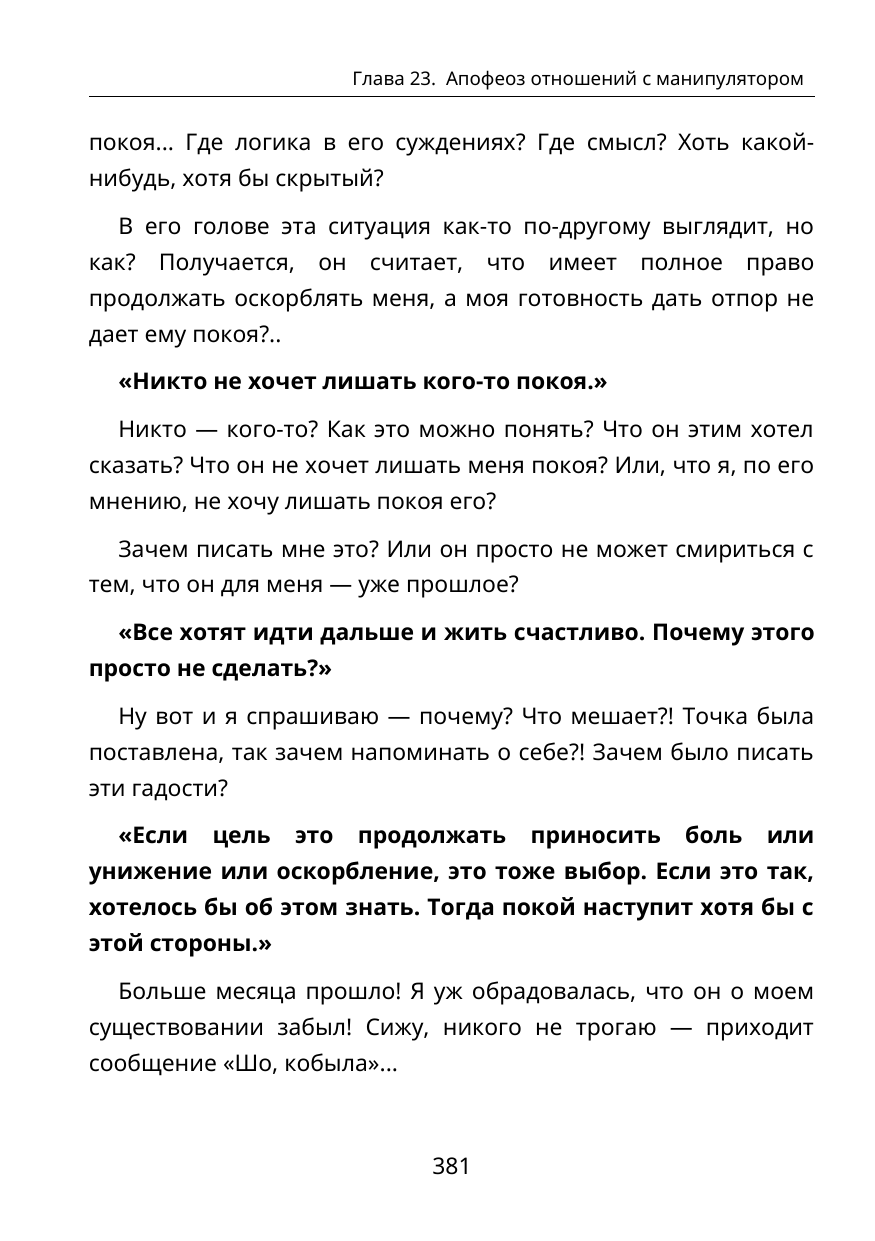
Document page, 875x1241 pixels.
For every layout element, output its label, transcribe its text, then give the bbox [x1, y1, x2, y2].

text В его голове эта ситуация как-то по-другому выглядит, но как? Получается, он считает, что имеет полное право продолжать оскорблять меня, а моя готовность дать отпор не дает ему покоя?.. [88, 210, 815, 349]
text «Все хотят идти дальше и жить счастливо. Почему этого просто не сделать?» [88, 616, 815, 683]
text Зачем писать мне это? Или он просто не может смириться с тем, что он для меня — уже прошлое? [88, 532, 815, 600]
text Никто — кого-то? Как это можно понять? Что он этим хотел сказать? Что он не хочет лишать меня покоя? Или, что я, по его мнению, не хочу лишать покоя его? [88, 413, 815, 516]
text Ну вот и я спрашиваю — почему? Что мешает?! Точка была поставлена, так зачем напоминать о себе?! Зачем было писать эти гадости? [88, 700, 815, 803]
text покоя... Где логика в его суждениях? Где смысл? Хоть какой-нибудь, хотя бы скрытый? [88, 126, 815, 193]
text «Никто не хочет лишать кого-то покоя.» [88, 365, 815, 396]
text Больше месяца прошло! Я уж обрадовалась, что он о моем существовании забыл! Сижу, никого не трогаю — приходит сообщение «Шо, кобыла»... [88, 975, 815, 1078]
text «Если цель это продолжать приносить боль или унижение или оскорбление, это тоже выбор. Если это так, хотелось бы об этом знать. Тогда покой наступит хотя бы с этой стороны.» [88, 819, 815, 958]
